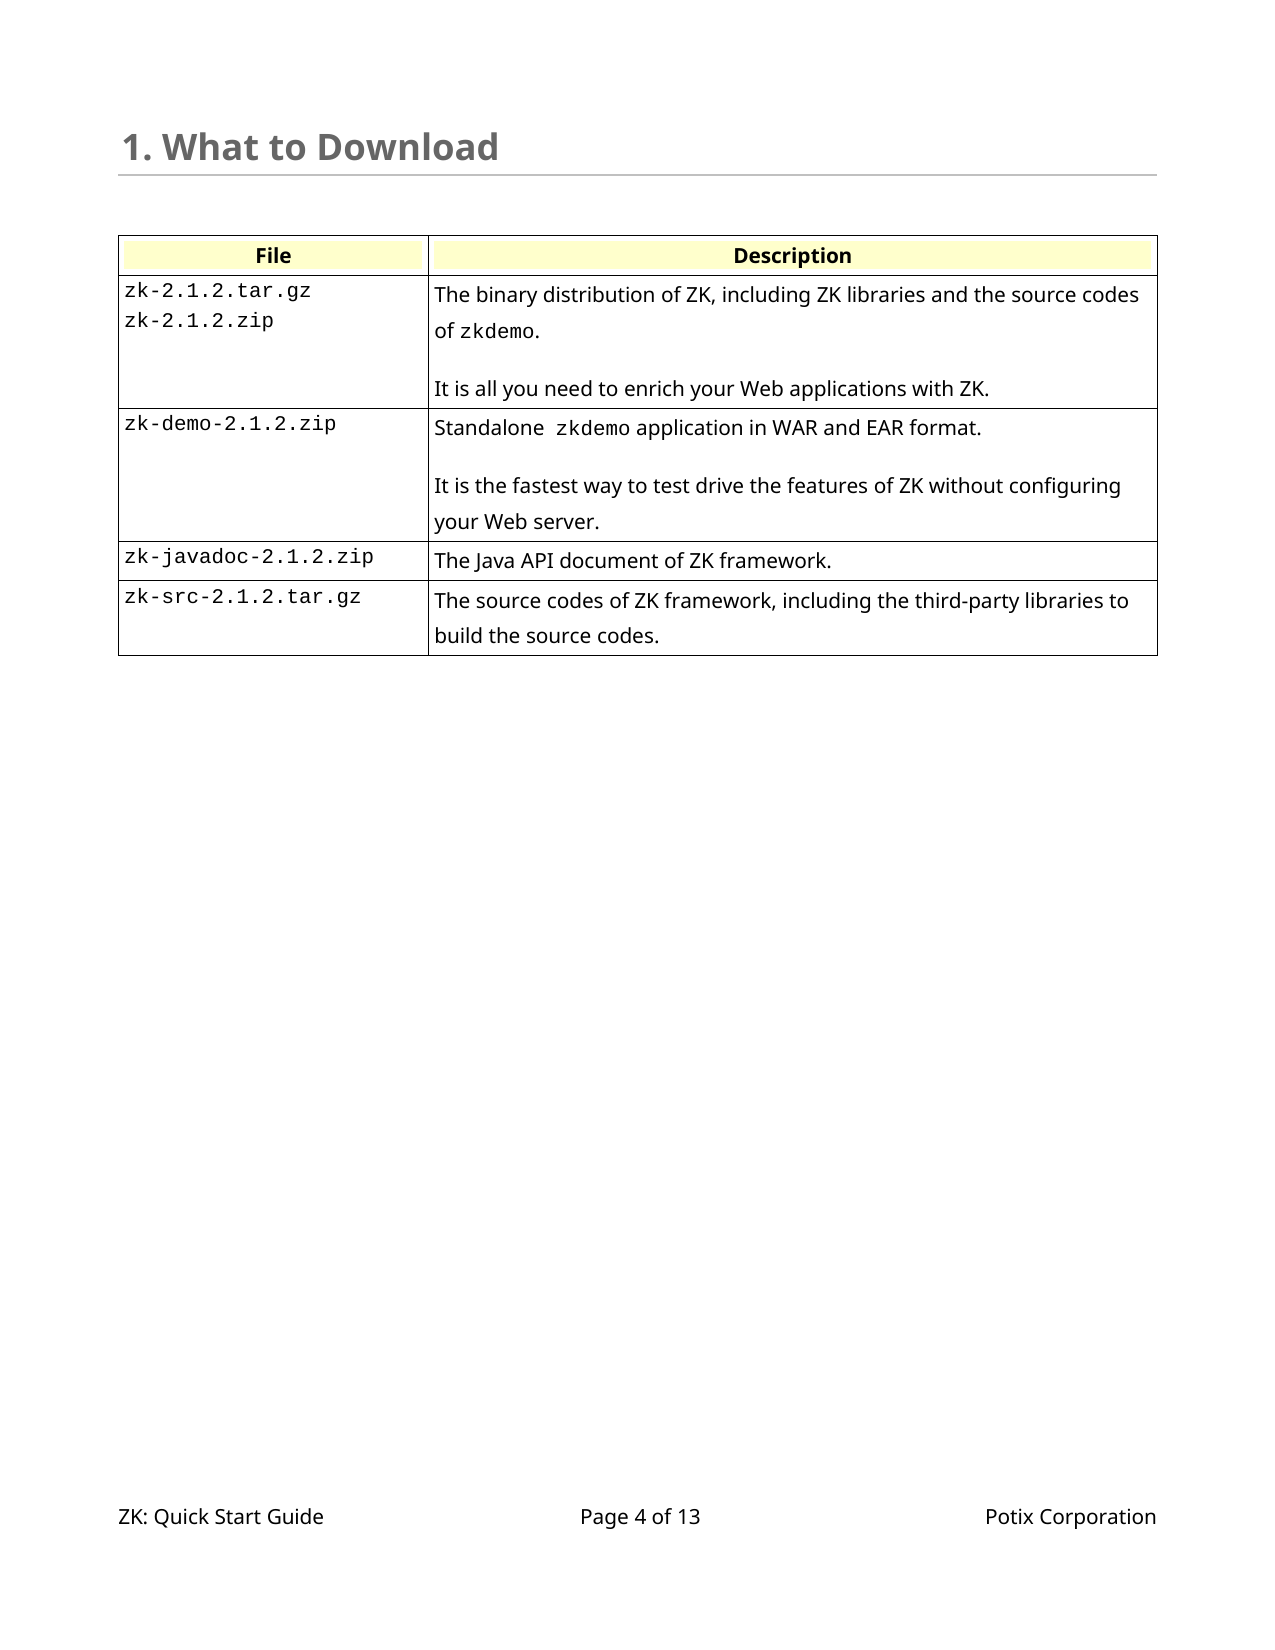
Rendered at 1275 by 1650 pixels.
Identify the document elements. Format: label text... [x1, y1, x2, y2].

table_cell zk-javadoc-2.1.2.zip [119, 542, 428, 580]
subtitle 1. What to Download [118, 118, 1157, 174]
table_cell The binary distribution of ZK, including ZK libraries and the source codes of zkdemo. It is all you need to enrich your Web applications with ZK. [429, 276, 1157, 408]
table_cell The Java API document of ZK framework. [429, 542, 1157, 580]
table_cell zk-2.1.2.tar.gz zk-2.1.2.zip [119, 276, 428, 408]
table_header Description [429, 236, 1157, 275]
table_header File [119, 236, 428, 275]
table_cell Standalone zkdemo application in WAR and EAR format. It is the fastest way to test drive the features of ZK without configuring your Web server. [429, 409, 1157, 541]
table_cell zk-src-2.1.2.tar.gz [119, 581, 428, 655]
table_cell zk-demo-2.1.2.zip [119, 409, 428, 541]
table_cell The source codes of ZK framework, including the third-party libraries to build the source codes. [429, 581, 1157, 655]
